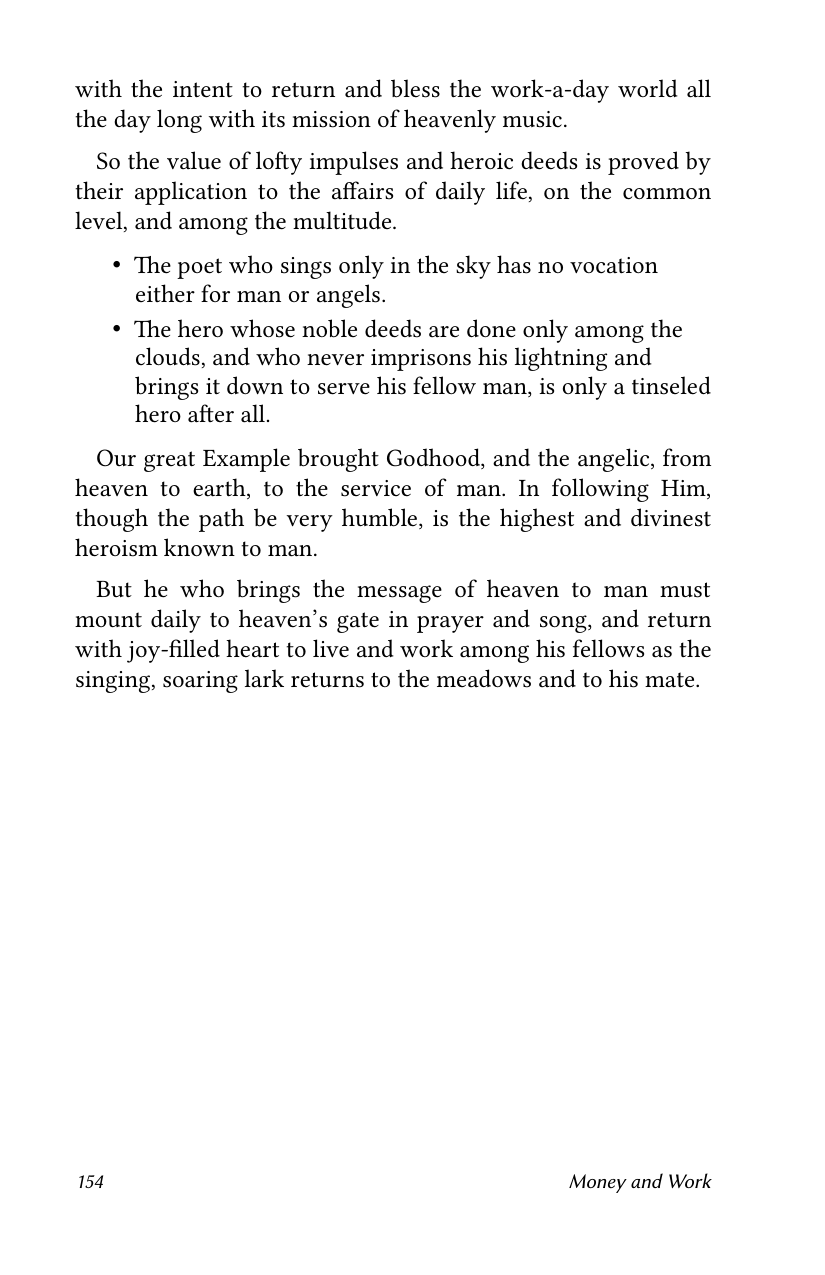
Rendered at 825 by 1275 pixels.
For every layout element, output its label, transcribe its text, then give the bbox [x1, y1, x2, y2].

text Our great Example brought Godhood, and the angelic, from heaven to earth, to the service of man. In following Him, though the path be very humble, is the highest and divinest heroism known to man. [75, 444, 712, 562]
text But he who brings the message of heaven to man must mount daily to heaven’s gate in prayer and song, and return with joy-filled heart to live and work among his fellows as the singing, soaring lark returns to the meadows and to his mate. [75, 576, 712, 694]
list The hero whose noble deeds are done only among the clouds, and who never imprisons his lightning and brings it down to serve his fellow man, is only a tinseled hero after all. [112, 315, 712, 429]
text So the value of lofty impulses and heroic deeds is proved by their application to the affairs of daily life, on the common level, and among the multitude. [75, 147, 712, 235]
text with the intent to return and bless the work-a-day world all the day long with its mission of heavenly music. [75, 75, 712, 133]
list The poet who sings only in the sky has no vocation either for man or angels. [112, 252, 712, 309]
